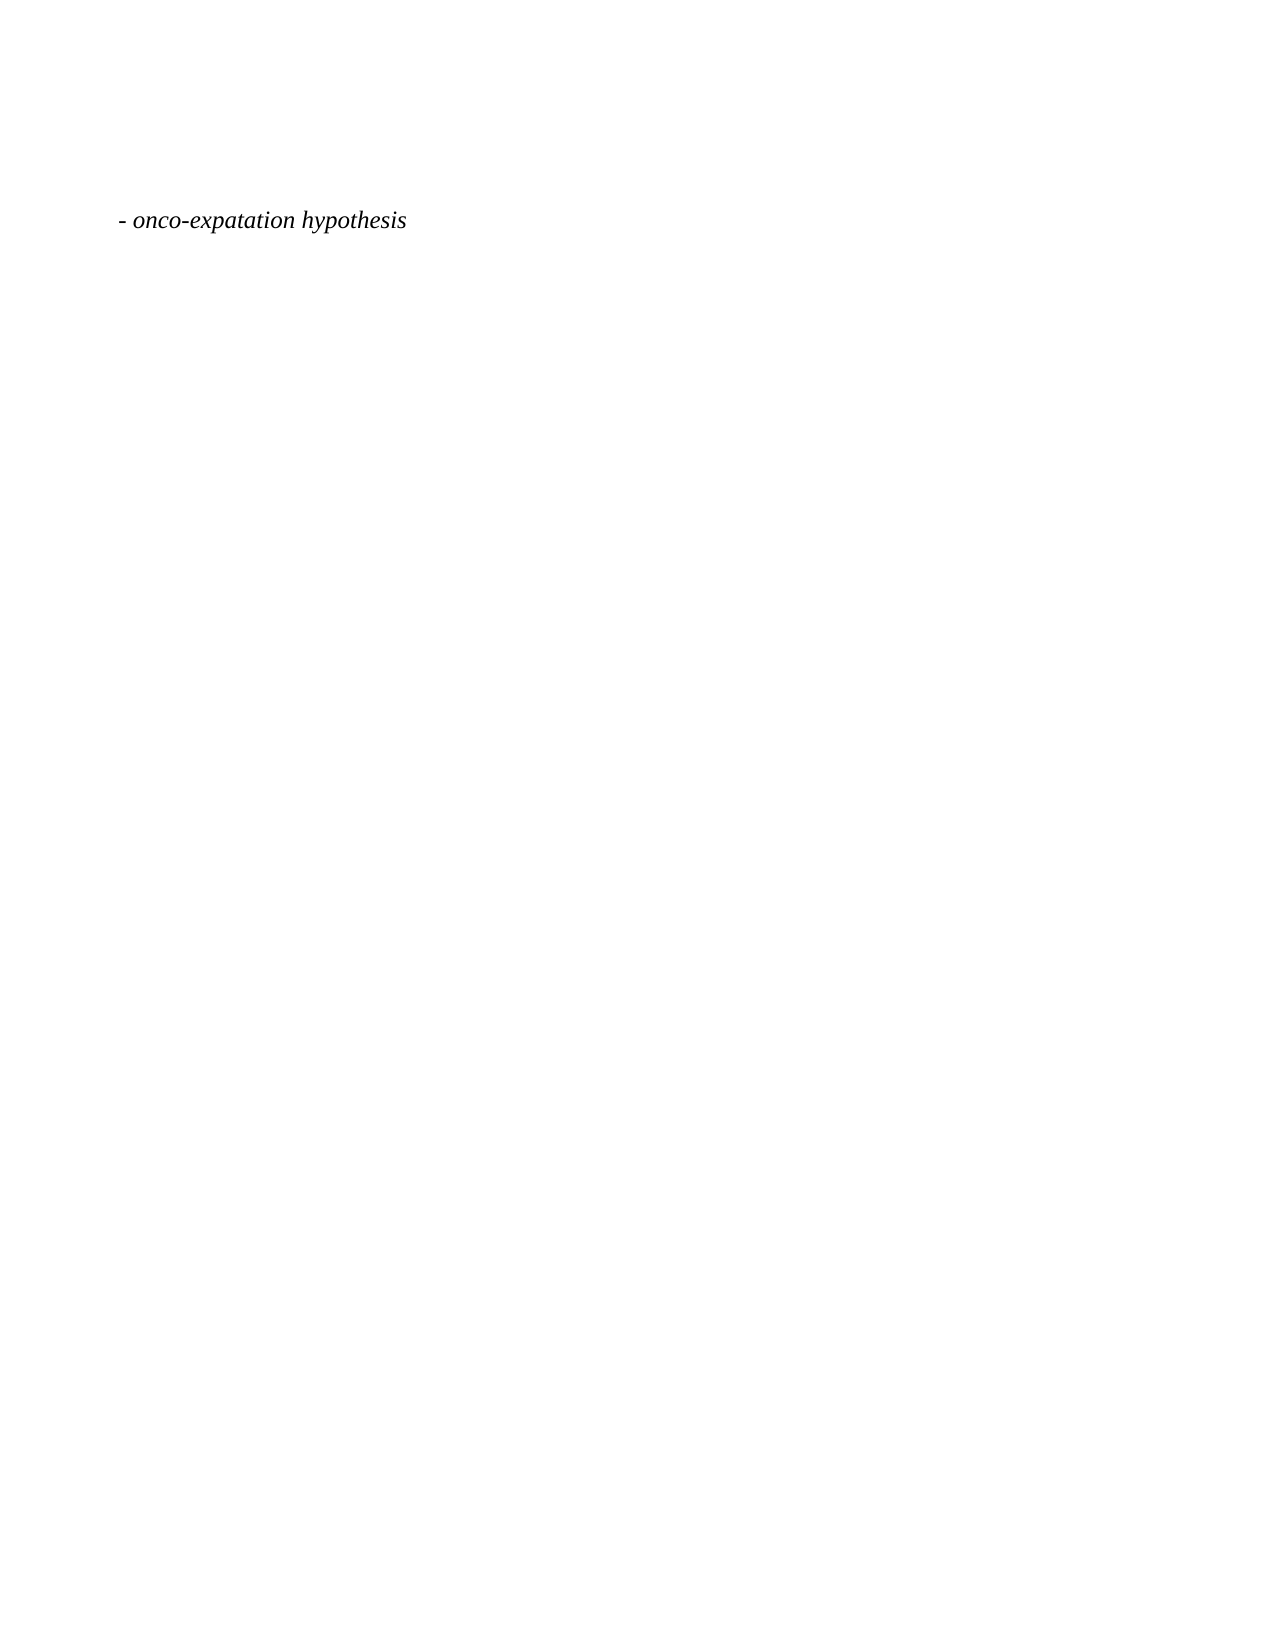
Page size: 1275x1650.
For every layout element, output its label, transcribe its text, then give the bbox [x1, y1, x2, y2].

text - onco-expatation hypothesis [118, 205, 1157, 234]
